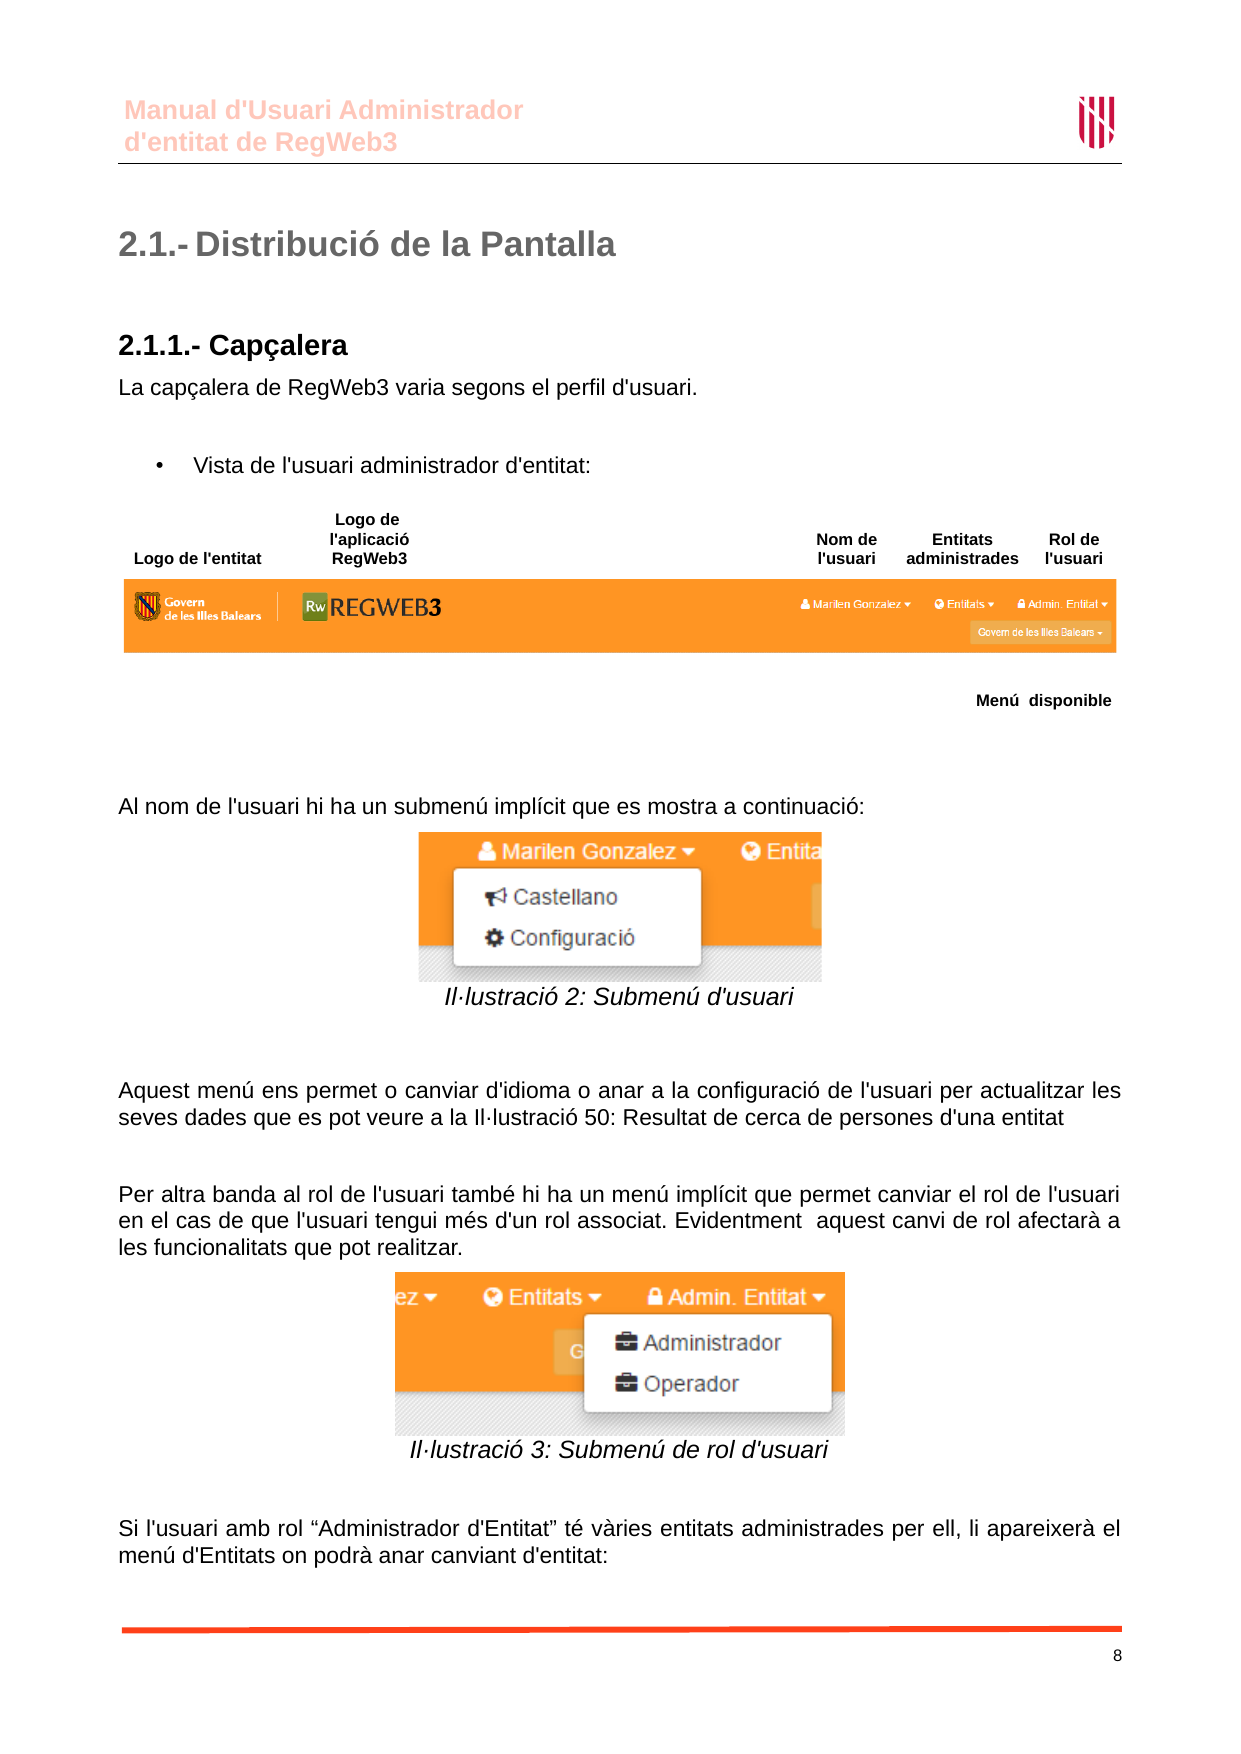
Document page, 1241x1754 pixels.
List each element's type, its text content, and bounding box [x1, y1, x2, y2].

text Il·lustració 2: Submenú d'usuari [118, 982, 1122, 1011]
subtitle Distribució de la Pantalla [118, 223, 1122, 264]
subtitle Capçalera [118, 328, 1122, 361]
table_header Logo de l'entitat [118, 504, 277, 573]
table_header Nom de l'usuari [794, 504, 899, 573]
table_cell [118, 573, 1122, 685]
list Vista de l'usuari administrador d'entitat: [156, 452, 1122, 478]
table_header [462, 504, 794, 573]
text Aquest menú ens permet o canviar d'idioma o anar a la configuració de l'usuari per actualitzar les seves dades que es pot veure a la Il·lustració 50: Resultat de cerca de persones d'una entitat [118, 1077, 1122, 1130]
text La capçalera de RegWeb3 varia segons el perfil d'usuari. [118, 374, 1122, 400]
picture [1076, 94, 1117, 150]
table_header Logo de l'aplicació RegWeb3 [277, 504, 462, 573]
picture [395, 1272, 845, 1436]
text Al nom de l'usuari hi ha un submenú implícit que es mostra a continuació: [118, 793, 1122, 819]
table_header Entitats administrades [899, 504, 1026, 573]
table_header Rol de l'usuari [1026, 504, 1122, 573]
picture [418, 832, 822, 982]
text Si l'usuari amb rol “Administrador d'Entitat” té vàries entitats administrades per ell, li apareixerà el menú d'Entitats on podrà anar canviant d'entitat: [118, 1515, 1122, 1568]
text Il·lustració 3: Submenú de rol d'usuari [118, 1436, 1122, 1464]
picture [123, 579, 1117, 653]
text Per altra banda al rol de l'usuari també hi ha un menú implícit que permet canviar el rol de l'usuari en el cas de que l'usuari tengui més d'un rol associat. Evidentment aquest canvi de rol afectarà a les funcionalitats que pot realitzar. [118, 1181, 1122, 1260]
table_cell Menú disponible [118, 685, 1122, 716]
